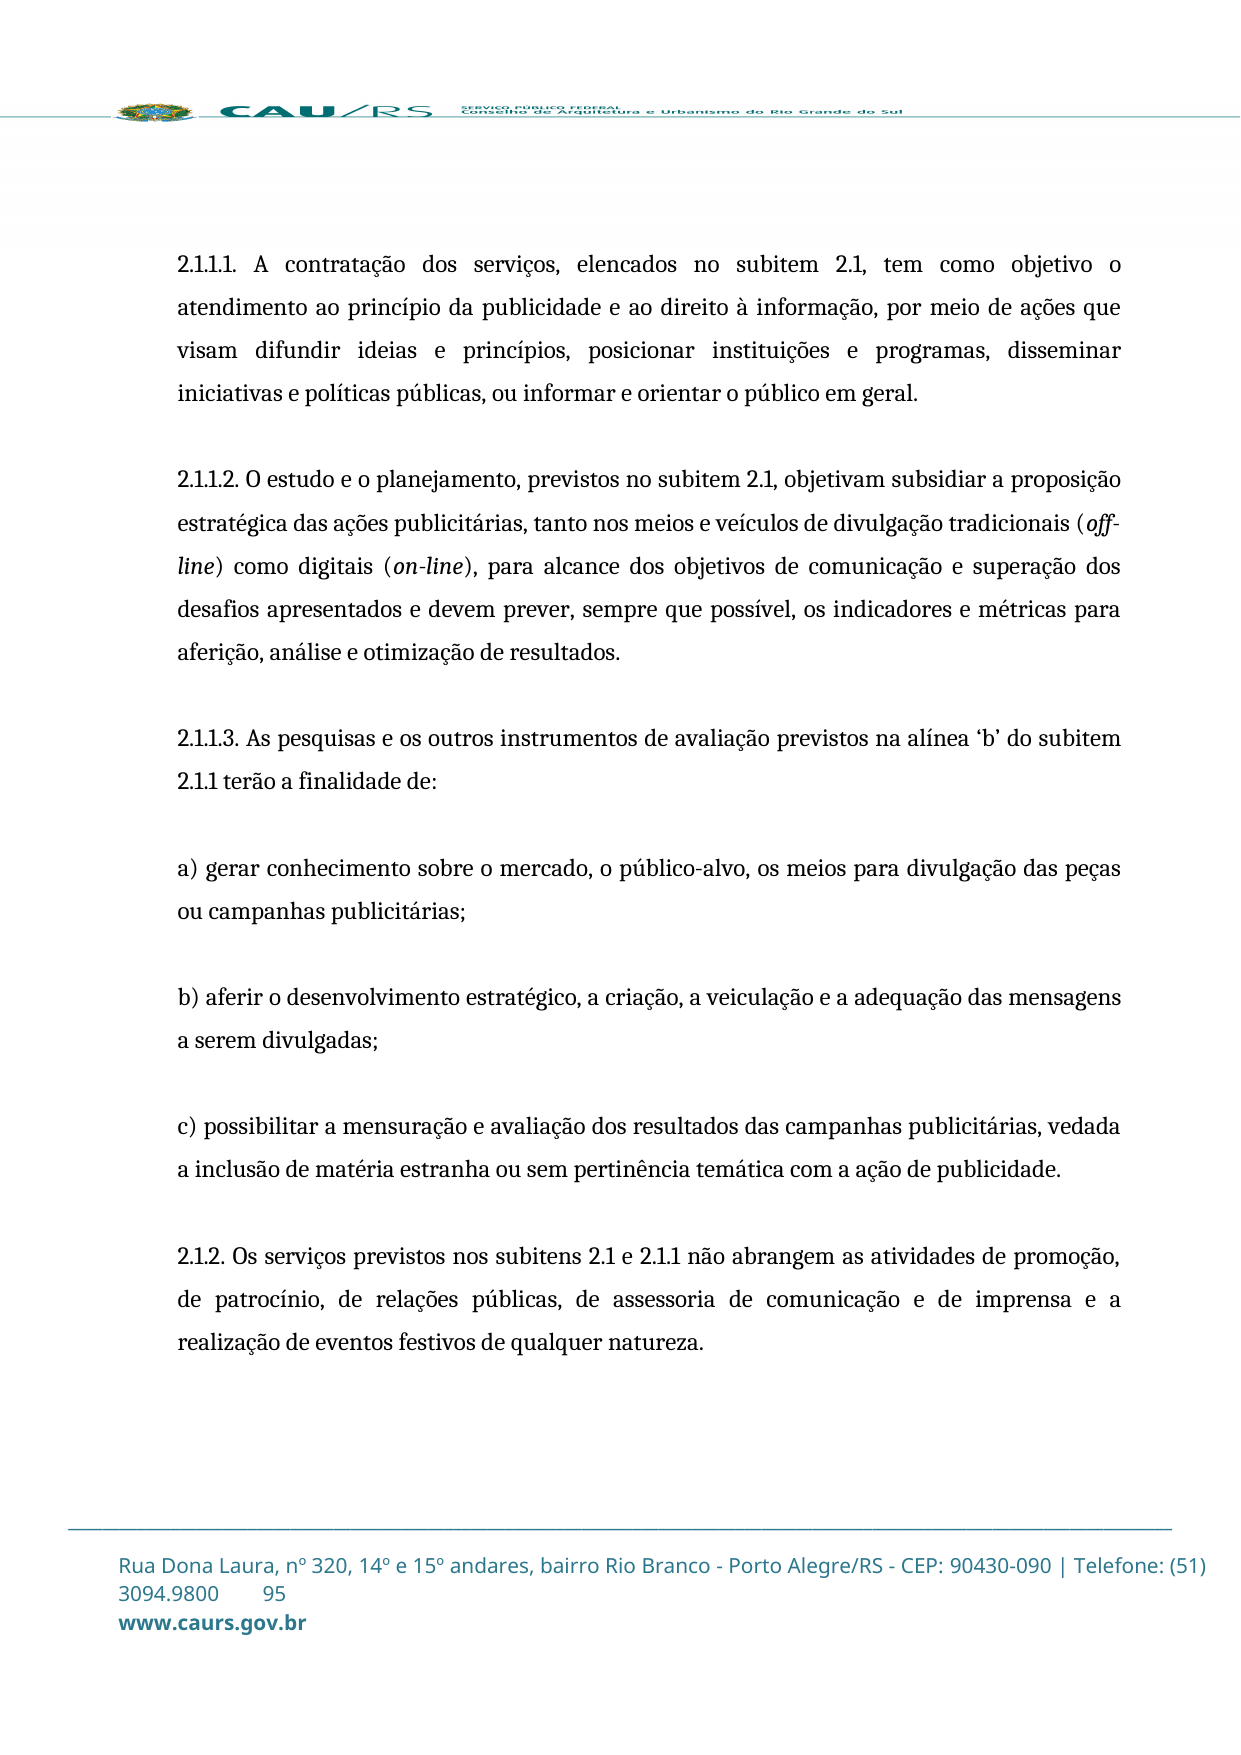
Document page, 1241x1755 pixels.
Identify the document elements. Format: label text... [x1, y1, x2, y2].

text b) aferir o desenvolvimento estratégico, a criação, a veiculação e a adequação das mensagens a serem divulgadas; [177, 983, 1122, 1055]
text 2.1.1.1. A contratação dos serviços, elencados no subitem 2.1, tem como objetivo o atendimento ao princípio da publicidade e ao direito à informação, por meio de ações que visam difundir ideias e princípios, posicionar instituições e programas, disseminar iniciativas e políticas públicas, ou informar e orientar o público em geral. [177, 250, 1122, 408]
text 2.1.2. Os serviços previstos nos subitens 2.1 e 2.1.1 não abrangem as atividades de promoção, de patrocínio, de relações públicas, de assessoria de comunicação e de imprensa e a realização de eventos festivos de qualquer natureza. [177, 1242, 1122, 1357]
text c) possibilitar a mensuração e avaliação dos resultados das campanhas publicitárias, vedada a inclusão de matéria estranha ou sem pertinência temática com a ação de publicidade. [177, 1112, 1122, 1184]
text 2.1.1.3. As pesquisas e os outros instrumentos de avaliação previstos na alínea ‘b’ do subitem 2.1.1 terão a finalidade de: [177, 724, 1122, 796]
text 2.1.1.2. O estudo e o planejamento, previstos no subitem 2.1, objetivam subsidiar a proposição estratégica das ações publicitárias, tanto nos meios e veículos de divulgação tradicionais (off-line) como digitais (on-line), para alcance dos objetivos de comunicação e superação dos desafios apresentados e devem prever, sempre que possível, os indicadores e métricas para aferição, análise e otimização de resultados. [177, 465, 1122, 667]
text a) gerar conhecimento sobre o mercado, o público-alvo, os meios para divulgação das peças ou campanhas publicitárias; [177, 853, 1122, 925]
